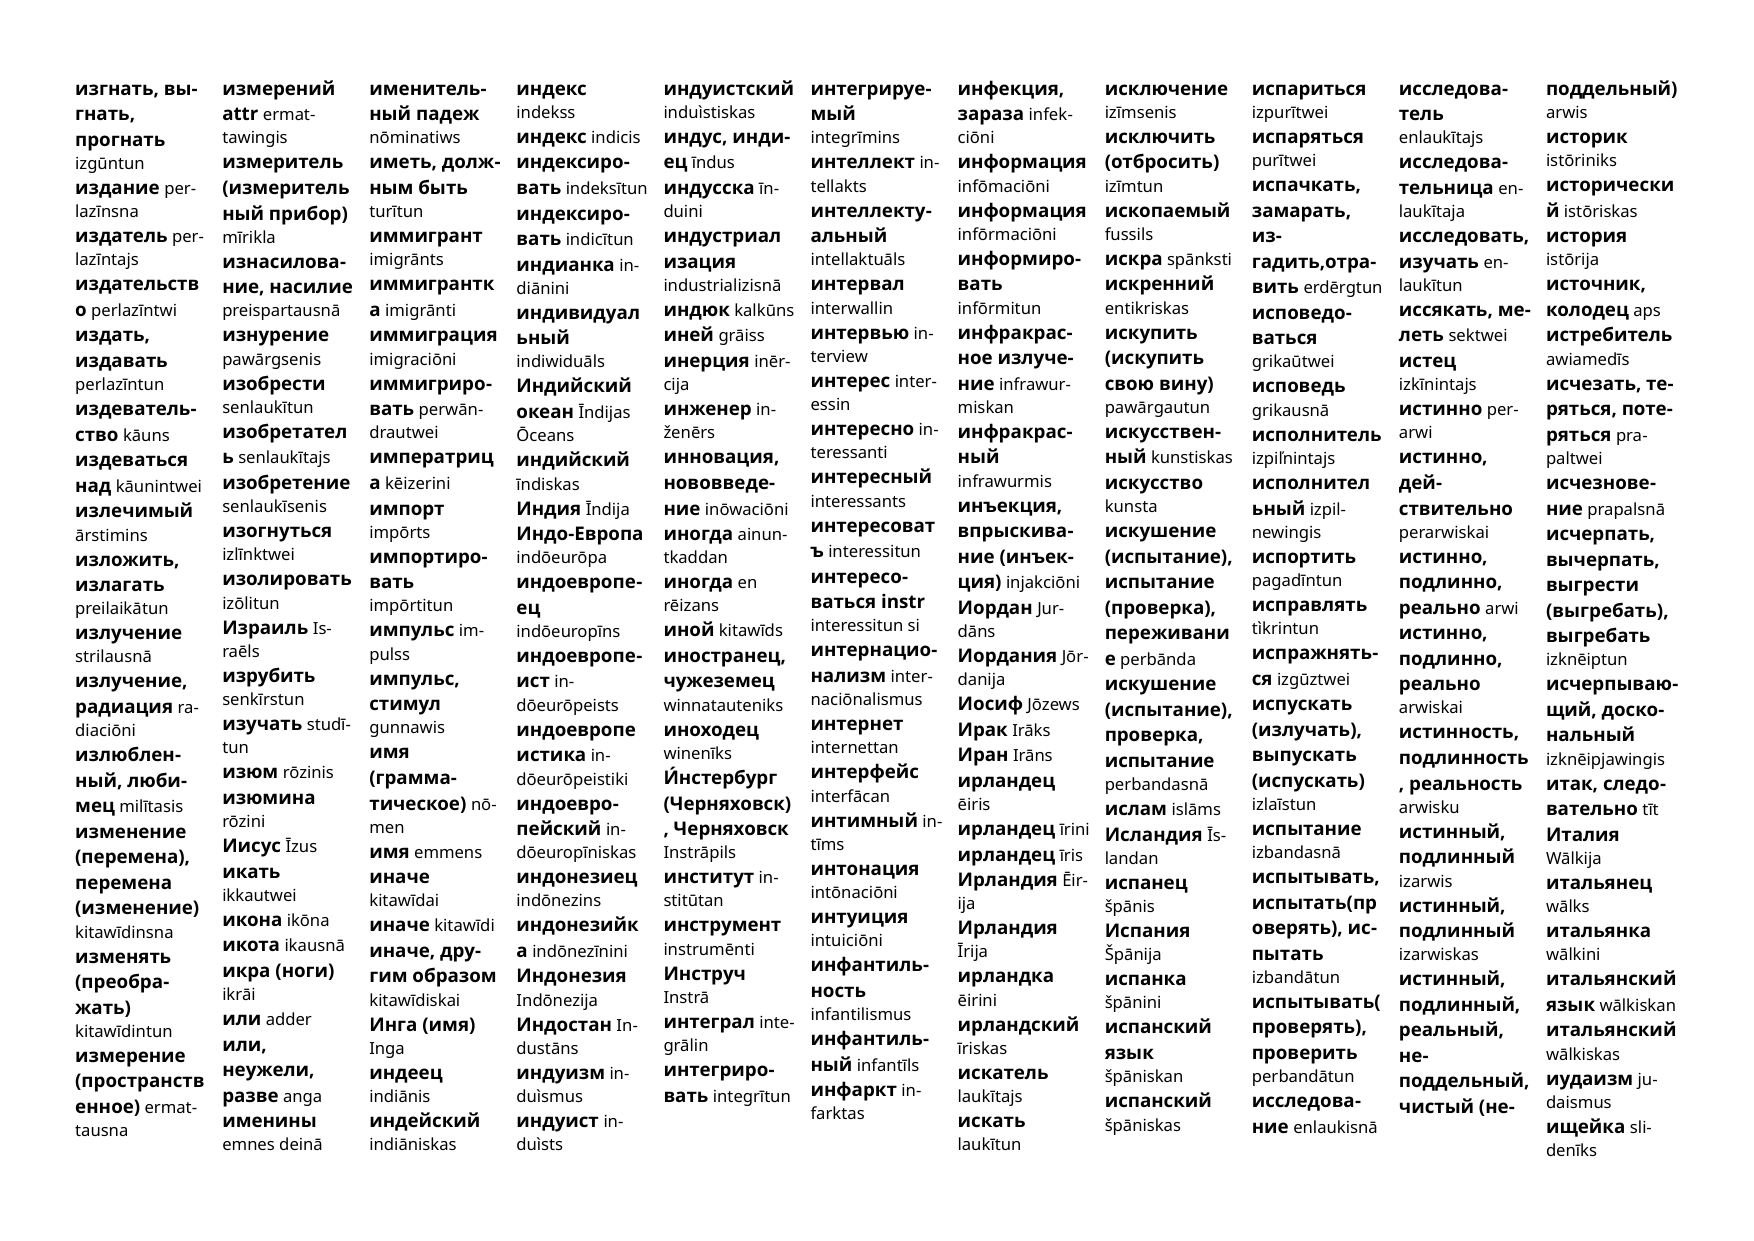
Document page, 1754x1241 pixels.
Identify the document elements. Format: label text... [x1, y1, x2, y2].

text Испания Špānija [1104, 917, 1237, 966]
text исполнитель­ный izpil­newingis [1252, 469, 1384, 543]
text индианка in­diānini [516, 251, 648, 299]
text индейский in­diāniskas [369, 1107, 501, 1156]
text импульс, сти­мул gunnawis [369, 665, 501, 739]
text издательство perlazīntwi [75, 271, 207, 322]
text интересоватъ interessitun [810, 512, 942, 563]
text Иордания Jōr­danija [957, 642, 1089, 691]
text итальянка wālkini [1546, 917, 1678, 966]
text индоевро­пейский in­dōeuropīniskas [516, 790, 648, 863]
text истинно, подлинно, ре­ально arwi [1399, 543, 1531, 619]
text иммигрант imi­grānts [369, 222, 501, 271]
text индустриали­зация industrial­izisnā [663, 222, 795, 296]
text исключить (отбросить) izīmtun [1104, 123, 1237, 197]
text интересный interessants [810, 464, 942, 512]
text Иордан Jur­dāns [957, 594, 1089, 642]
text искренний en­tikriskas [1104, 271, 1237, 319]
text индуист in­duìsts [516, 1107, 648, 1156]
text испариться izpurītwei [1252, 75, 1384, 123]
text издеватель­ство kāuns [75, 396, 207, 447]
text исчерпать, вычерпать, выгрести (вы­гребать), вы­гребать izknēiptun [1546, 520, 1678, 671]
text индус, инди­ец īndus [663, 123, 795, 174]
text ирландка ēirini [957, 963, 1089, 1011]
text интересо­ваться instr in­teressitun si [810, 563, 942, 637]
text исторический istōriskas [1546, 171, 1678, 222]
text истинно, подлинно, ре­ально arwiskai [1399, 619, 1531, 719]
text изменение (перемена), перемена (из­менение) kitawīdinsna [75, 818, 207, 943]
text интервал inter­wallin [810, 271, 942, 319]
text интересно in­teressanti [810, 415, 942, 464]
text иначе kitawīdai [369, 863, 501, 912]
text инфракрас­ное излуче­ние infrawur­miskan [957, 319, 1089, 418]
text интонация in­tōnaciōni [810, 855, 942, 903]
text исследова­ние enlaukisnā [1252, 1088, 1384, 1139]
text исчезнове­ние prapalsnā [1546, 469, 1678, 520]
text исследова­тель enlaukītajs [1399, 75, 1531, 149]
text источник, ко­лодец aps [1546, 271, 1678, 322]
text изобретатель senlaukītajs [222, 418, 354, 469]
text индоевропе­ец indōeuropīns [516, 568, 648, 642]
text изменять (преобра­жать) kitawīdin­tun [75, 943, 207, 1042]
text импорт impōrts [369, 495, 501, 543]
text излучение, радиация ra­diaciōni [75, 668, 207, 742]
text излюблен­ный, люби­мец milītasis [75, 742, 207, 818]
text индивидуаль­ный indiwiduāls [516, 299, 648, 373]
text изюмина rōzini [222, 784, 354, 832]
text исчезать, те­ряться, поте­ряться pra­paltwei [1546, 370, 1678, 469]
text индуизм in­duìsmus [516, 1059, 648, 1107]
text истец izkīnintajs [1399, 347, 1531, 396]
text интимный in­tīms [810, 807, 942, 855]
text индоевропеи­стика in­dōeurōpeistiki [516, 716, 648, 790]
text исключение izīmsenis [1104, 75, 1237, 123]
text икать ikkautwei [222, 858, 354, 906]
text инъекция, впрыскива­ние (инъек­ция) injakciōni [957, 492, 1089, 594]
text поддельный) arwis [1546, 75, 1678, 123]
text исчерпываю­щий, доско­нальный izknēipjawingis [1546, 671, 1678, 770]
text истинный, подлинный izarwis [1399, 818, 1531, 892]
text испытывать, испытать(проверять), ис­пытать izbandā­tun [1252, 863, 1384, 988]
text Индо-Европа indōeurōpa [516, 520, 648, 568]
text исследова­тельница en­laukītaja [1399, 149, 1531, 222]
text измерений attr ermat­tawingis [222, 75, 354, 149]
text Индийский океан Īndijas Ōceans [516, 373, 648, 447]
text искушение (испытание), испытание (проверка), переживание perbānda [1104, 517, 1237, 671]
text инфекция, зараза infek­ciōni [957, 75, 1089, 149]
text икра (ноги) ikrāi [222, 957, 354, 1005]
text изгнать, вы­гнать, прогнать izgūntun [75, 75, 207, 174]
text итальянец wālks [1546, 869, 1678, 917]
text исследовать, изучать en­laukītun [1399, 222, 1531, 296]
text издать, изда­вать perlazīntun [75, 322, 207, 396]
text Ирландия Īrija [957, 914, 1089, 963]
text иммигриро­вать perwān­drautwei [369, 370, 501, 444]
text искушение (испытание),проверка, ис­пытание per­bandasnā [1104, 671, 1237, 795]
text институт in­stitūtan [663, 863, 795, 912]
text испанский špāniskas [1104, 1088, 1237, 1136]
text Ирландия Ēir­ija [957, 866, 1089, 914]
text изложить, из­лагать preilaikā­tun [75, 546, 207, 619]
text именины emnes deinā [222, 1107, 354, 1156]
text Индостан In­dustāns [516, 1011, 648, 1059]
text иммиграция imigraciōni [369, 322, 501, 370]
text индусска īn­duini [663, 174, 795, 222]
text иммигрантка imigrānti [369, 271, 501, 322]
text излечимый ārstimins [75, 498, 207, 546]
text Индонезия In­dōnezija [516, 963, 648, 1011]
text ирландский īriskas [957, 1011, 1089, 1059]
text имя (грамма­тическое) nō­men [369, 739, 501, 838]
text индексиро­вать indicītun [516, 200, 648, 251]
text индонезийка indōnezīnini [516, 912, 648, 963]
text изнурение pawārgsenis [222, 322, 354, 370]
text итальянский wālkiskas [1546, 1017, 1678, 1065]
text инфантиль­ный infantīls [810, 1025, 942, 1076]
text изобретение senlaukīsenis [222, 469, 354, 517]
text испражнять­ся izgūztwei [1252, 639, 1384, 691]
text инновация, нововведе­ние inōwaciōni [663, 444, 795, 520]
text историк istōriniks [1546, 123, 1678, 171]
text изучать studī­tun [222, 710, 354, 759]
text Инструч Instrā [663, 960, 795, 1008]
text интеллекту­альный intellak­tuāls [810, 197, 942, 271]
text иногда en rēizans [663, 568, 795, 617]
text интерес inter­essin [810, 367, 942, 415]
text исполнитель izpiľnintajs [1252, 421, 1384, 469]
text интернет inter­nettan [810, 710, 942, 759]
text иначе kitawīdi [369, 912, 501, 937]
text испытание izbandasnā [1252, 815, 1384, 863]
text издеваться над kāunintwei [75, 447, 207, 498]
text интеграл inte­grālin [663, 1008, 795, 1056]
text Италия Wālkija [1546, 821, 1678, 869]
text интуиция intu­iciōni [810, 903, 942, 952]
text истинный, подлинный, реальный, не­поддельный, чистый (не­ [1399, 966, 1531, 1119]
text инерция inēr­cija [663, 347, 795, 396]
text Исландия Īs­landan [1104, 821, 1237, 869]
text искать laukītun [957, 1107, 1089, 1156]
text испанец špānis [1104, 869, 1237, 917]
text ирландец īris [957, 841, 1089, 866]
text искусство kun­sta [1104, 469, 1237, 517]
text издатель per­lazīntajs [75, 222, 207, 271]
text истребитель awiamedīs [1546, 322, 1678, 370]
text именитель­ный падеж nōminatiws [369, 75, 501, 149]
text испаряться purītwei [1252, 123, 1384, 171]
text инфракрас­ный infrawurmis [957, 418, 1089, 492]
text ищейка sli­denīks [1546, 1113, 1678, 1161]
text изолировать izōlitun [222, 566, 354, 614]
text изюм rōzinis [222, 759, 354, 784]
text Иисус Īzus [222, 832, 354, 858]
text Иосиф Jōzews [957, 691, 1089, 716]
text ислам islāms [1104, 795, 1237, 821]
text истинно per­arwi [1399, 396, 1531, 444]
text индийский īndiskas [516, 447, 648, 495]
text ирландец ēiris [957, 767, 1089, 815]
text ирландец īrini [957, 815, 1089, 841]
text ископаемый fussils [1104, 197, 1237, 245]
text излучение stri­lausnā [75, 619, 207, 668]
text искра spānksti [1104, 245, 1237, 271]
text индюк kalkūns [663, 296, 795, 322]
text испускать (излучать), выпускать (испускать) izlaīstun [1252, 691, 1384, 815]
text интернацио­нализм inter­naciōnalismus [810, 637, 942, 710]
text изогнуться izlīnktwei [222, 517, 354, 566]
text интервью in­terview [810, 319, 942, 367]
text инженер in­ženērs [663, 396, 795, 444]
text искатель laukī­tajs [957, 1059, 1089, 1107]
text импульс im­pulss [369, 617, 501, 665]
text иссякать, ме­леть sektwei [1399, 296, 1531, 347]
text испортить pa­gadīntun [1252, 543, 1384, 591]
text имя emmens [369, 838, 501, 863]
text или, неужели, разве anga [222, 1031, 354, 1107]
text иней grāiss [663, 322, 795, 347]
text икота ikausnā [222, 932, 354, 957]
text иной kitawīds [663, 617, 795, 642]
text Иран Irāns [957, 742, 1089, 767]
text Ирак Irāks [957, 716, 1089, 742]
text итальянский язык wālkiskan [1546, 966, 1678, 1017]
text индексиро­вать indeksītun [516, 149, 648, 200]
text исправлять tìkrintun [1252, 591, 1384, 639]
text интерфейс in­terfācan [810, 759, 942, 807]
text испытывать(проверять), проверить per­bandātun [1252, 988, 1384, 1088]
text икона ikōna [222, 906, 354, 932]
text изрубить senkīrstun [222, 662, 354, 710]
text испанский язык špāniskan [1104, 1014, 1237, 1088]
text И́нстербург (Черняховск), Черняховск Instrāpils [663, 764, 795, 863]
text информиро­вать infōrmitun [957, 245, 1089, 319]
text иностранец, чужеземец winnatauteniks [663, 642, 795, 716]
text Индия Īndija [516, 495, 648, 520]
text инфаркт in­farktas [810, 1076, 942, 1124]
text индекс indicis [516, 123, 648, 149]
text индекс indekss [516, 75, 648, 123]
text индуистский induìstiskas [663, 75, 795, 123]
text интеллект in­tellakts [810, 149, 942, 197]
text индеец indiānis [369, 1059, 501, 1107]
text исповедо­ваться grikaūtwei [1252, 299, 1384, 373]
text или adder [222, 1005, 354, 1031]
text Инга (имя) Inga [369, 1011, 501, 1059]
text индоевропе­ист in­dōeurōpeists [516, 642, 648, 716]
text искусствен­ный kunstiskas [1104, 418, 1237, 469]
text изнасилова­ние, насилие preispartausnā [222, 248, 354, 322]
text издание per­lazīnsna [75, 174, 207, 222]
text инфантиль­ность infantilis­mus [810, 952, 942, 1025]
text интегрируе­мый integrīmins [810, 75, 942, 149]
text измерение (пространственн­ое) ermat­tausna [75, 1042, 207, 1141]
text изобрести senlaukītun [222, 370, 354, 418]
text иногда ainun­tkaddan [663, 520, 795, 568]
text истинный, подлинный izarwiskas [1399, 892, 1531, 966]
text измеритель (измерительный прибор) mīrikla [222, 149, 354, 248]
text исповедь grikausnā [1252, 373, 1384, 421]
text императрица kēizerini [369, 444, 501, 495]
text испачкать, замарать, из­гадить,отра­вить erdērgtun [1252, 171, 1384, 299]
text истинно, дей­ствительно perarwiskai [1399, 444, 1531, 543]
text иначе, дру­гим образом kitawīdiskai [369, 937, 501, 1011]
text информация infōmaciōni [957, 149, 1089, 197]
text искупить (ис­купить свою вину) pawār­gautun [1104, 319, 1237, 418]
text инструмент in­strumēnti [663, 912, 795, 960]
text информация infōrmaciōni [957, 197, 1089, 245]
text итак, следо­вательно tīt [1546, 770, 1678, 821]
text импортиро­вать impōrtitun [369, 543, 501, 617]
text иудаизм ju­daismus [1546, 1065, 1678, 1113]
text Израиль Is­raēls [222, 614, 354, 662]
text история istōrija [1546, 222, 1678, 271]
text иноходец winenīks [663, 716, 795, 764]
text иметь, долж­ным быть turī­tun [369, 149, 501, 222]
text истинность, подлинность, реальность ar­wisku [1399, 719, 1531, 818]
text индонезиец indōnezins [516, 863, 648, 912]
text интегриро­вать integrītun [663, 1056, 795, 1107]
text испанка špānini [1104, 966, 1237, 1014]
